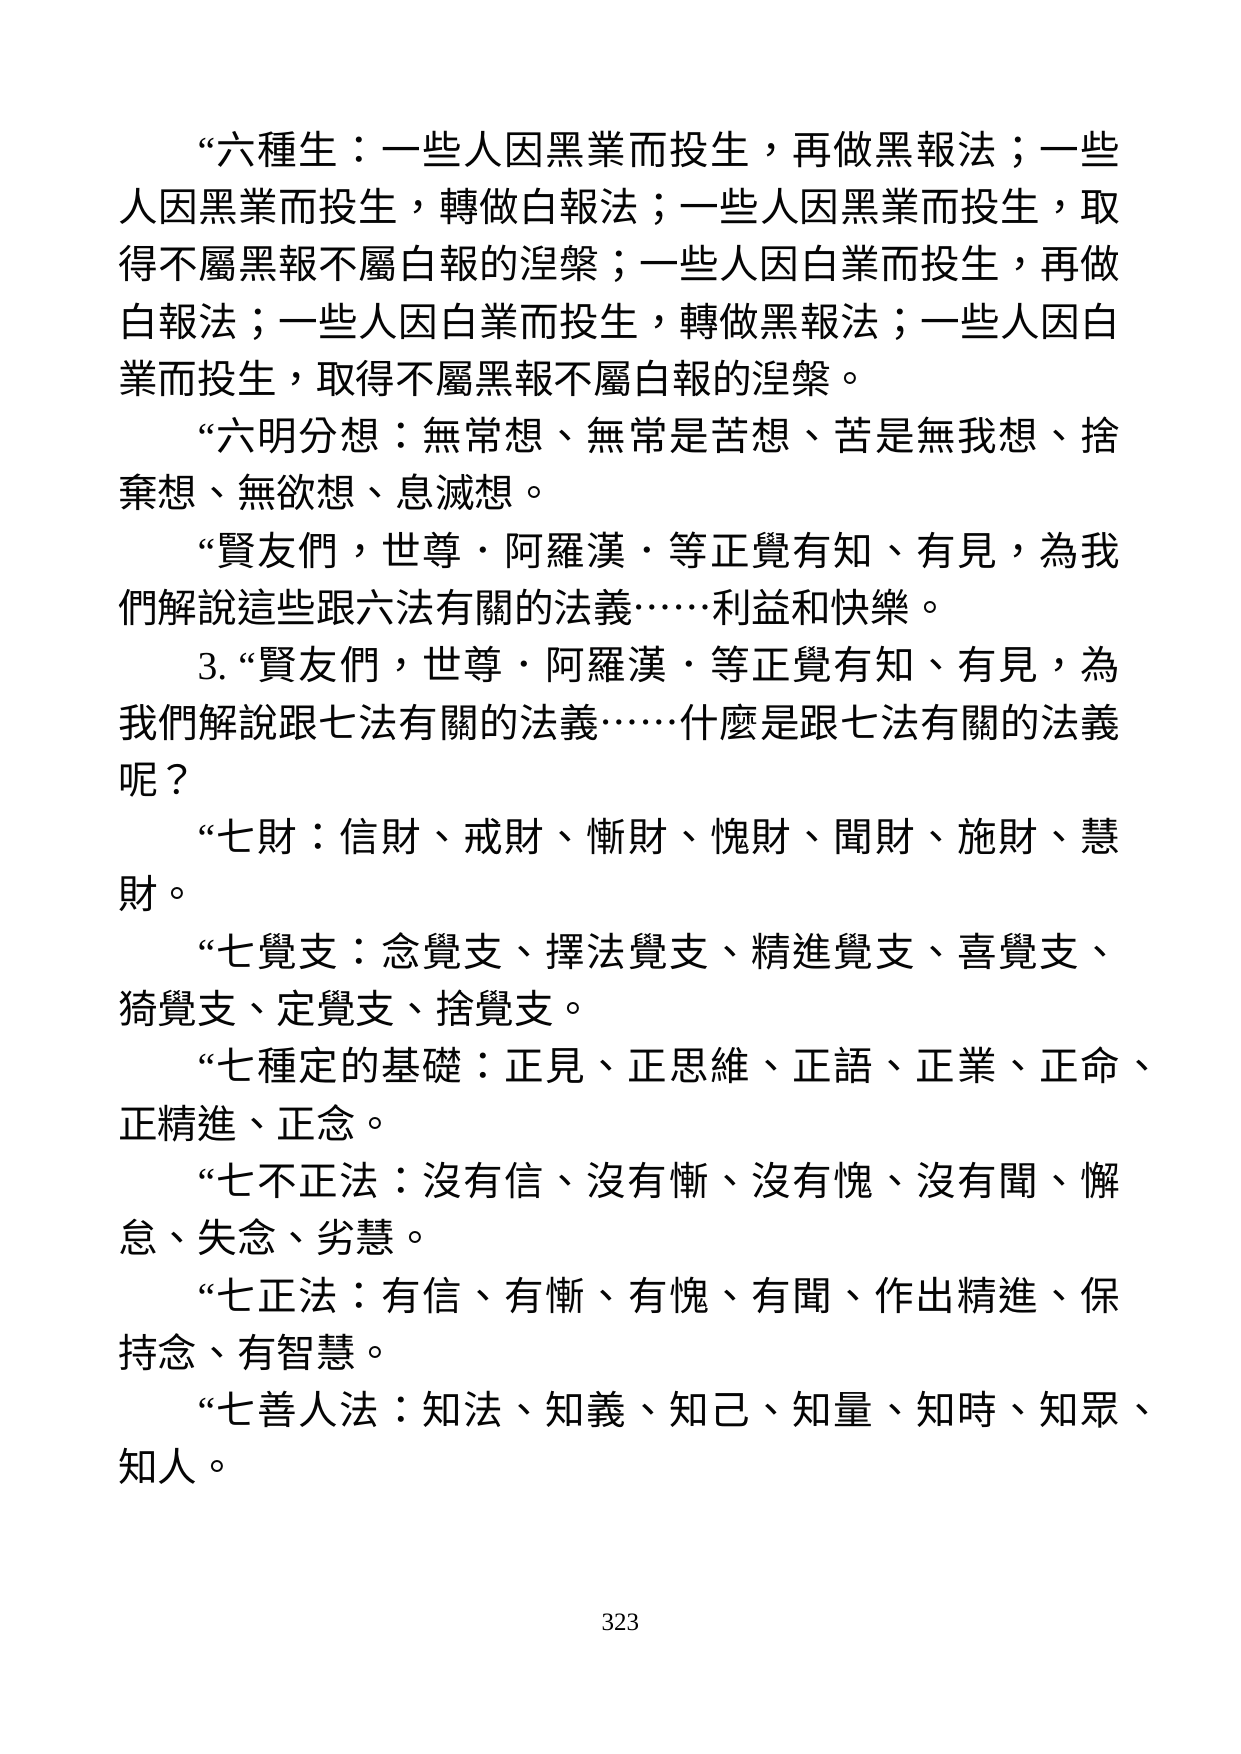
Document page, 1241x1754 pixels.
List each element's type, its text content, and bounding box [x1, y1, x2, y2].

text “六種生：一些人因黑業而投生，再做黑報法；一些人因黑業而投生，轉做白報法；一些人因黑業而投生，取得不屬黑報不屬白報的湼槃；一些人因白業而投生，再做白報法；一些人因白業而投生，轉做黑報法；一些人因白業而投生，取得不屬黑報不屬白報的湼槃。 [118, 118, 1122, 404]
text “賢友們，世尊．阿羅漢．等正覺有知、有見，為我們解說這些跟六法有關的法義……利益和快樂。 [118, 519, 1122, 634]
text “七不正法：沒有信、沒有慚、沒有愧、沒有聞、懈怠、失念、劣慧。 [118, 1149, 1122, 1264]
text “六明分想：無常想、無常是苦想、苦是無我想、捨棄想、無欲想、息滅想。 [118, 404, 1122, 519]
text 3. “賢友們，世尊．阿羅漢．等正覺有知、有見，為我們解說跟七法有關的法義……什麼是跟七法有關的法義呢？ [118, 634, 1122, 806]
text “七種定的基礎：正見、正思維、正語、正業、正命、正精進、正念。 [118, 1035, 1122, 1149]
text “七正法：有信、有慚、有愧、有聞、作出精進、保持念、有智慧。 [118, 1264, 1122, 1378]
text “七覺支：念覺支、擇法覺支、精進覺支、喜覺支、猗覺支、定覺支、捨覺支。 [118, 920, 1122, 1035]
text “七財：信財、戒財、慚財、愧財、聞財、施財、慧財。 [118, 806, 1122, 920]
text “七善人法：知法、知義、知己、知量、知時、知眾、知人。 [118, 1378, 1122, 1493]
